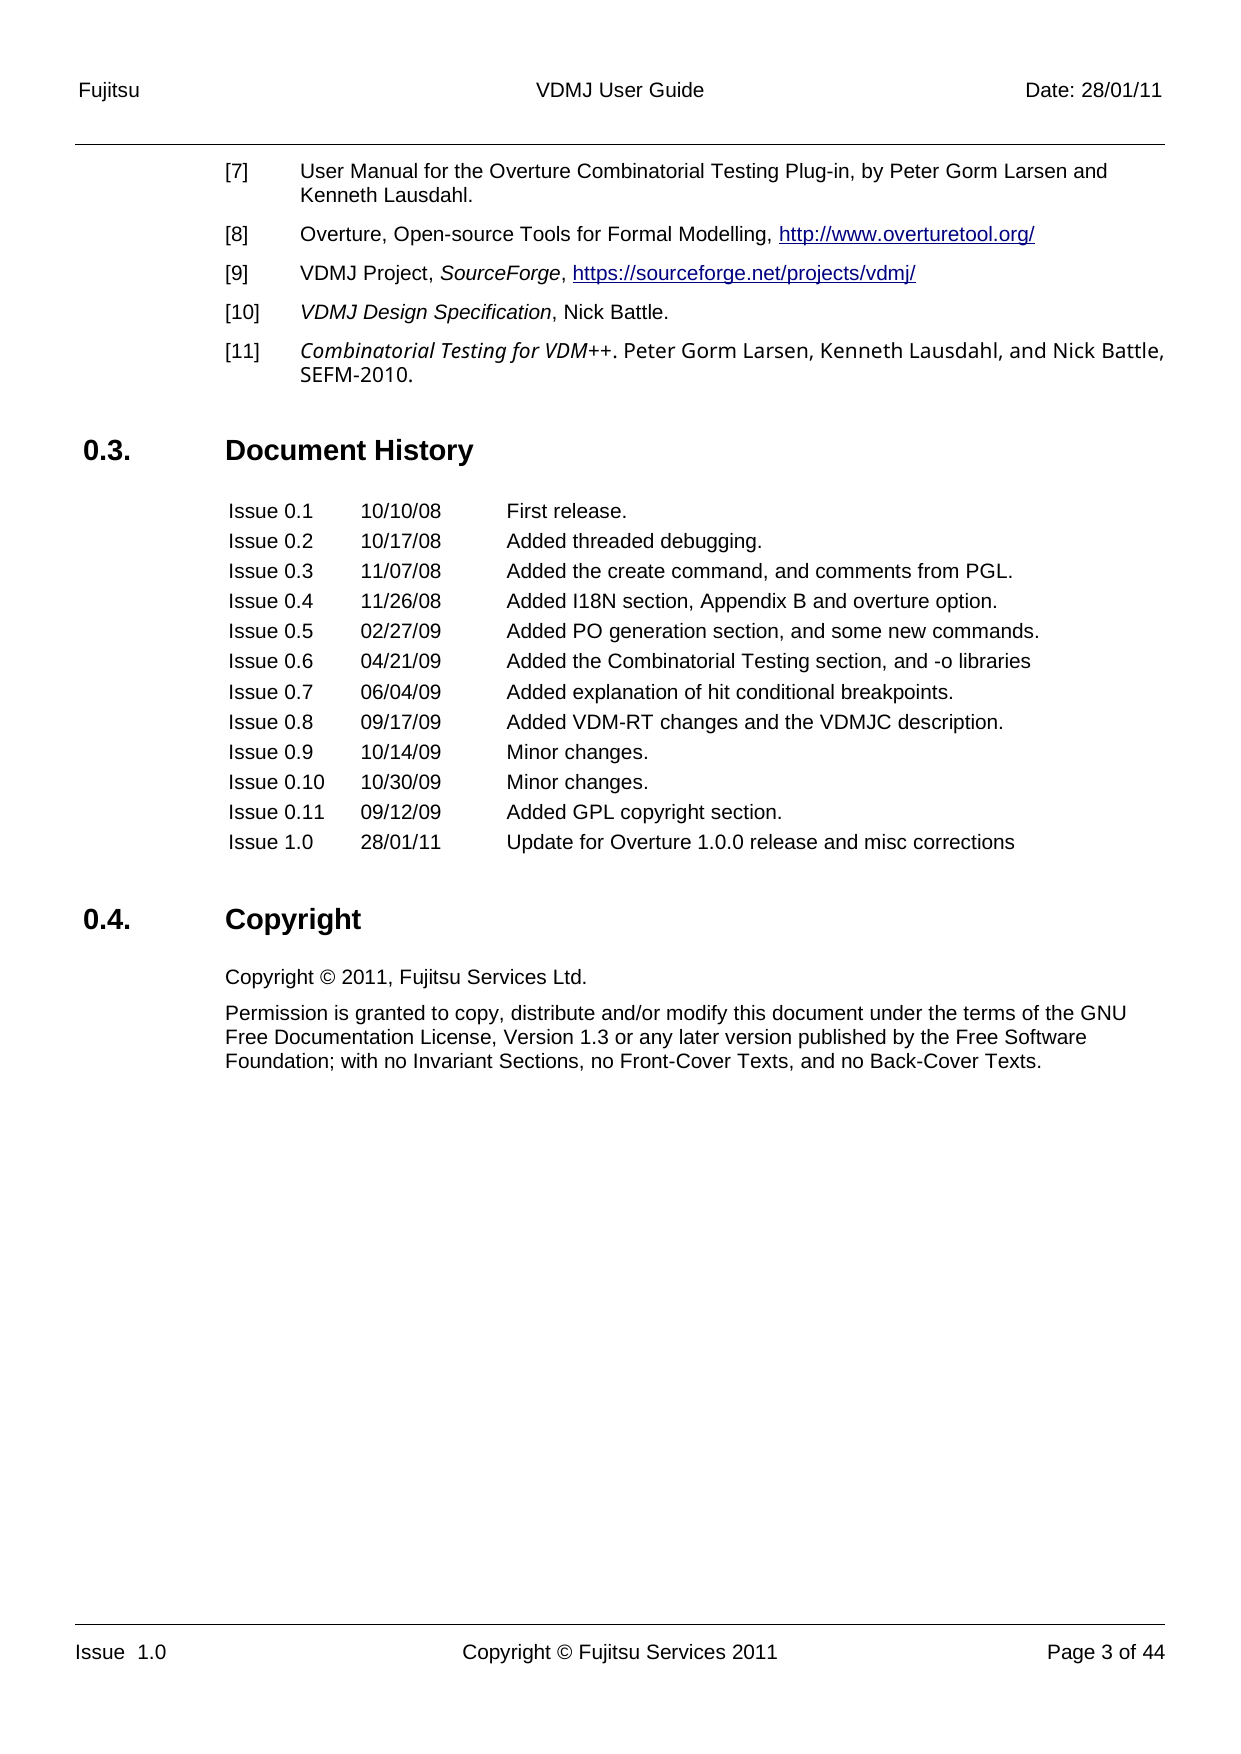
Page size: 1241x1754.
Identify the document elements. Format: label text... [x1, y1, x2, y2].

table_cell Issue 1.0 [225, 827, 357, 857]
table_cell Issue 0.8 [225, 707, 357, 737]
table_cell 07/11/08 [358, 556, 503, 586]
subtitle Document History [75, 432, 1165, 466]
table_cell Minor changes. [504, 767, 1050, 797]
table_cell Issue 0.6 [225, 646, 357, 677]
list Combinatorial Testing for VDM++. Peter Gorm Larsen, Kenneth Lausdahl, and Nick Battle, SEFM-2010. [225, 339, 1165, 387]
table_header 10/10/08 [358, 496, 503, 526]
table_cell 26/11/08 [358, 586, 503, 616]
table_header Issue 0.1 [225, 496, 357, 526]
table_cell 04/06/09 [358, 677, 503, 707]
table_cell Issue 0.10 [225, 767, 357, 797]
table_cell Added PO generation section, and some new commands. [504, 616, 1050, 646]
table_cell Issue 0.7 [225, 677, 357, 707]
text Permission is granted to copy, distribute and/or modify this document under the terms of the GNU Free Documentation License, Version 1.3 or any later version published by the Free Software Foundation; with no Invariant Sections, no Front-Cover Texts, and no Back-Cover Texts. [225, 1002, 1165, 1073]
list User Manual for the Overture Combinatorial Testing Plug-in, by Peter Gorm Larsen and Kenneth Lausdahl. [225, 160, 1165, 208]
table_cell Update for Overture 1.0.0 release and misc corrections [504, 827, 1050, 857]
table_cell Issue 0.4 [225, 586, 357, 616]
table_cell Added threaded debugging. [504, 526, 1050, 556]
table_cell Issue 0.9 [225, 737, 357, 767]
table_cell Issue 0.2 [225, 526, 357, 556]
list VDMJ Design Specification, Nick Battle. [225, 301, 1165, 324]
table_header First release. [504, 496, 1050, 526]
table_cell Added the create command, and comments from PGL. [504, 556, 1050, 586]
table_cell 21/04/09 [358, 646, 503, 677]
text Copyright © 2011, Fujitsu Services Ltd. [225, 965, 1165, 989]
table_cell Minor changes. [504, 737, 1050, 767]
table_cell Added I18N section, Appendix B and overture option. [504, 586, 1050, 616]
table_cell 17/10/08 [358, 526, 503, 556]
table_cell 30/10/09 [358, 767, 503, 797]
list VDMJ Project, SourceForge, https://sourceforge.net/projects/vdmj/ [225, 262, 1165, 286]
table_cell Added VDM-RT changes and the VDMJC description. [504, 707, 1050, 737]
table_cell Added the Combinatorial Testing section, and -o libraries [504, 646, 1050, 677]
table_cell 14/10/09 [358, 737, 503, 767]
list Overture, Open-source Tools for Formal Modelling, http://www.overturetool.org/ [225, 223, 1165, 247]
table_cell Issue 0.5 [225, 616, 357, 646]
table_cell 28/01/11 [358, 827, 503, 857]
table_cell 17/09/09 [358, 707, 503, 737]
table_cell Added explanation of hit conditional breakpoints. [504, 677, 1050, 707]
subtitle Copyright [75, 902, 1165, 935]
table_cell Added GPL copyright section. [504, 797, 1050, 827]
table_cell Issue 0.3 [225, 556, 357, 586]
table_cell 27/02/09 [358, 616, 503, 646]
table_cell Issue 0.11 [225, 797, 357, 827]
table_cell 09/12/09 [358, 797, 503, 827]
